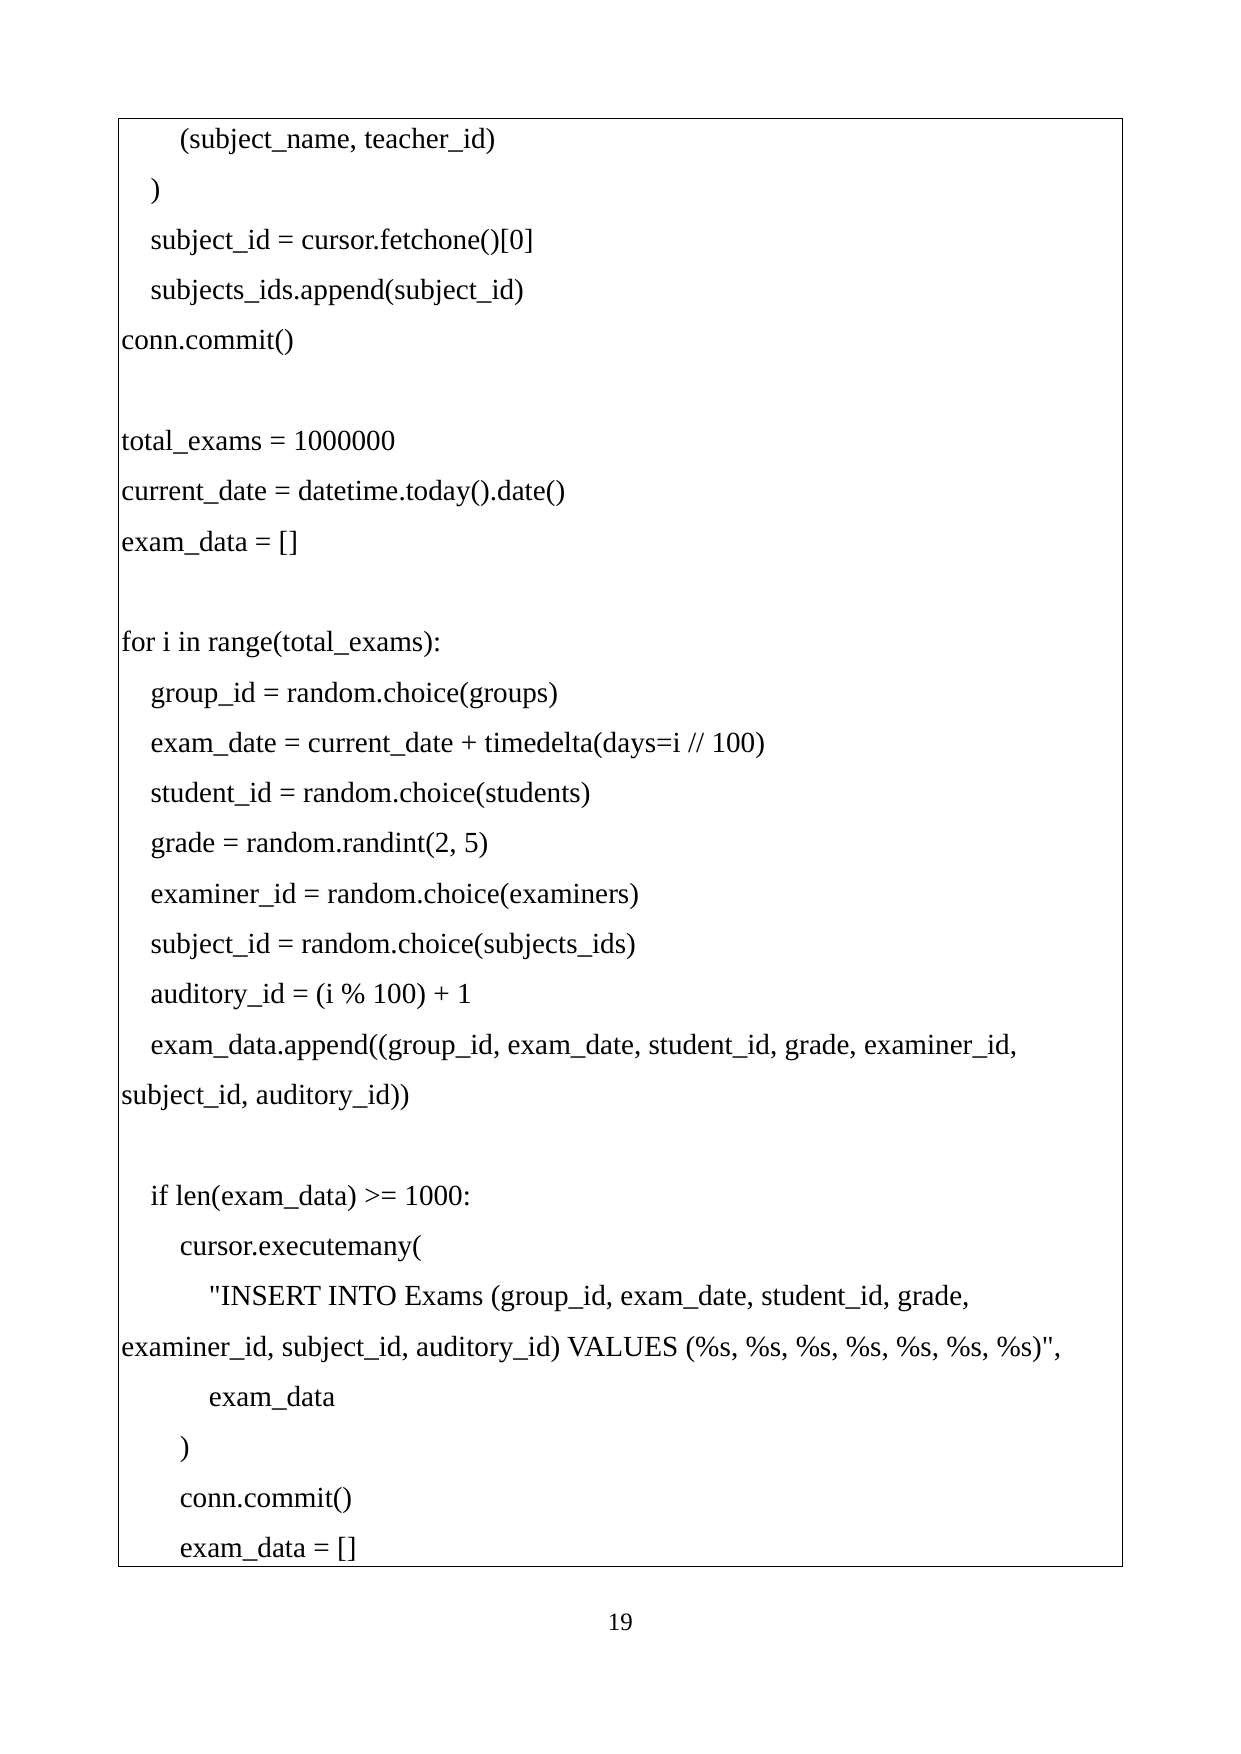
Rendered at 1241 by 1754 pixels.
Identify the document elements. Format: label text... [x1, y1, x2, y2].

text (subject_name, teacher_id) ) subject_id = cursor.fetchone()[0] subjects_ids.append(subject_id) conn.commit() total_exams = 1000000 current_date = datetime.today().date() exam_data = [] for i in range(total_exams): group_id = random.choice(groups) exam_date = current_date + timedelta(days=i // 100) student_id = random.choice(students) grade = random.randint(2, 5) examiner_id = random.choice(examiners) subject_id = random.choice(subjects_ids) auditory_id = (i % 100) + 1 exam_data.append((group_id, exam_date, student_id, grade, examiner_id, subject_id, auditory_id)) if len(exam_data) >= 1000: cursor.executemany( "INSERT INTO Exams (group_id, exam_date, student_id, grade, examiner_id, subject_id, auditory_id) VALUES (%s, %s, %s, %s, %s, %s, %s)", exam_data ) conn.commit() exam_data = [] [119, 119, 1122, 1566]
